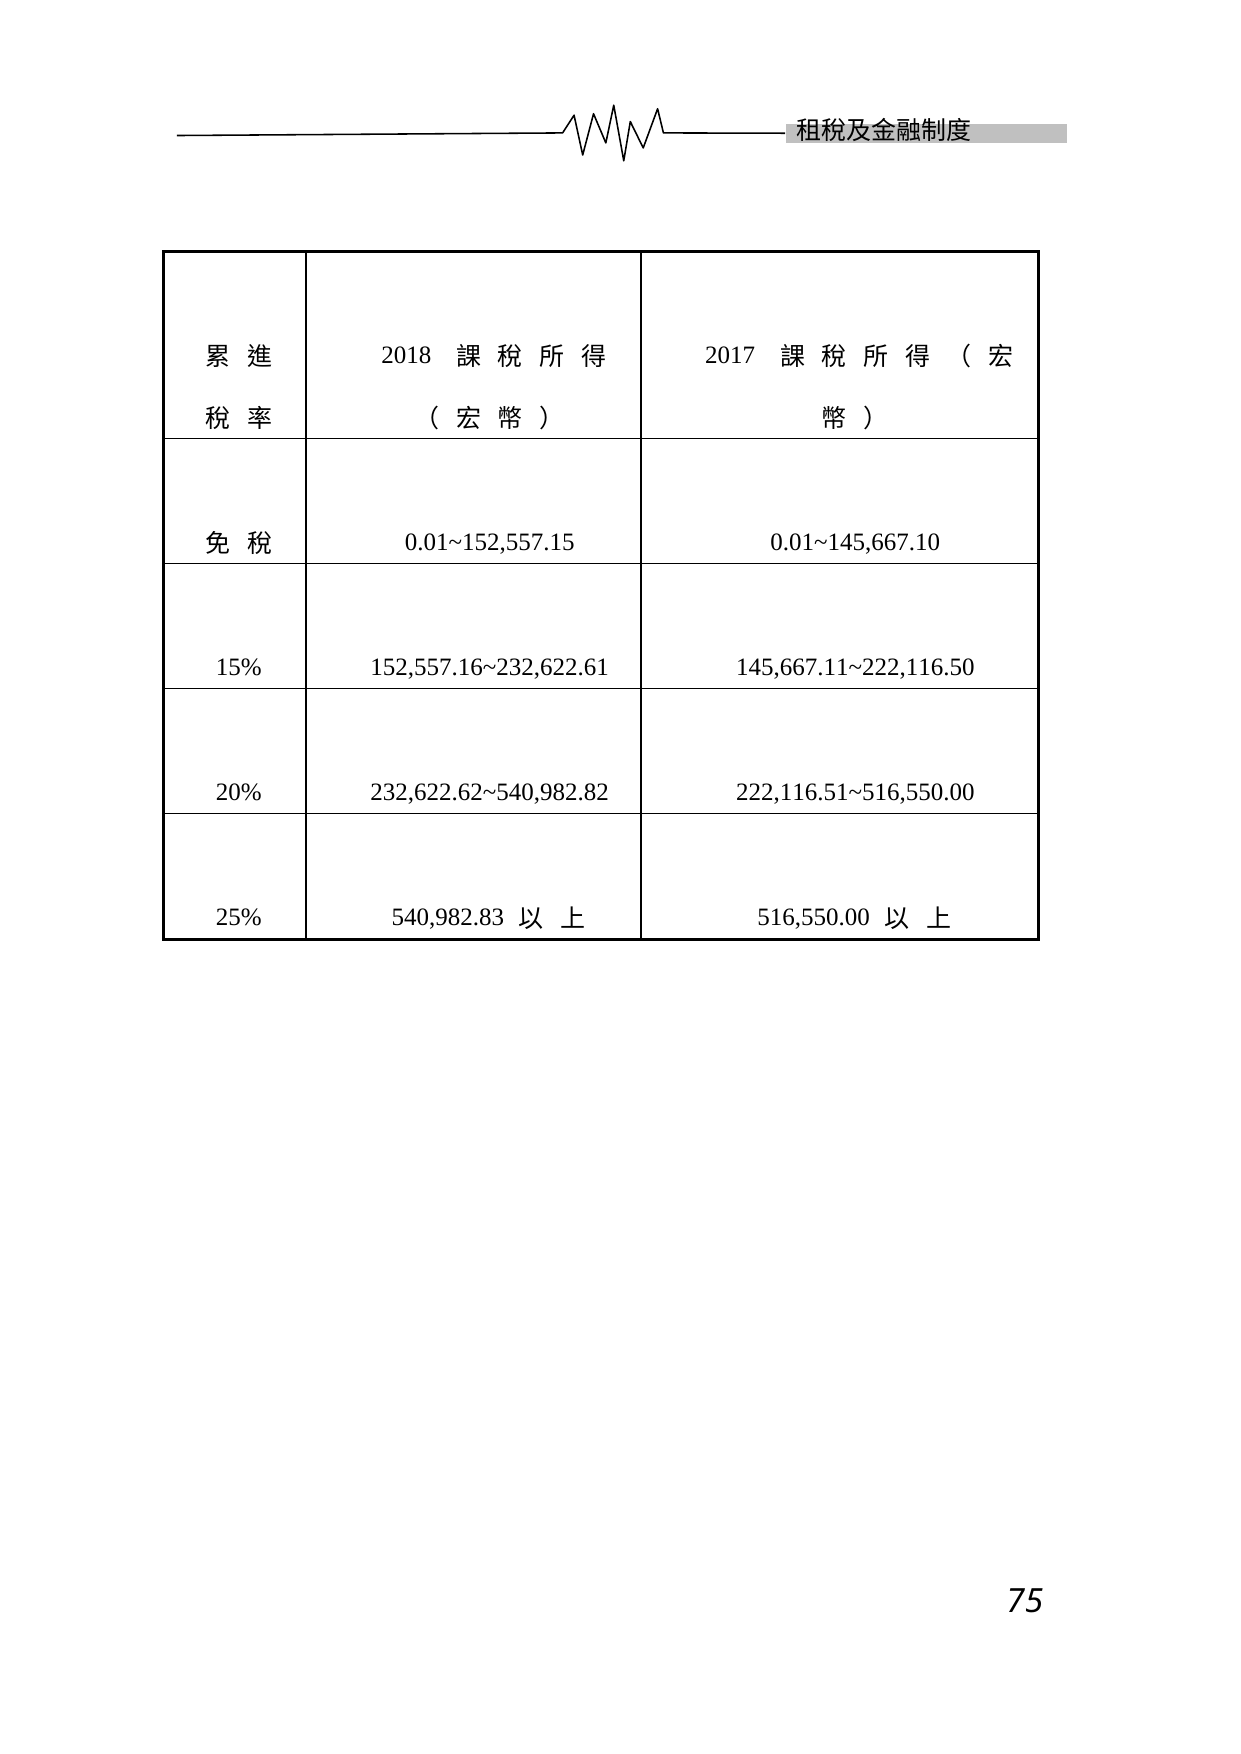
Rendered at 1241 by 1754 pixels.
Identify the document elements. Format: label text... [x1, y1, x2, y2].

table_cell 222,116.51~516,550.00 [642, 689, 1037, 813]
table_cell 145,667.11~222,116.50 [642, 564, 1037, 688]
table_cell 516,550.00以上 [642, 814, 1037, 938]
table_cell 免稅 [165, 439, 305, 563]
table_header 累進稅率 [165, 253, 305, 438]
table_cell 152,557.16~232,622.61 [307, 564, 640, 688]
table_header 2018課稅所得（宏幣） [307, 253, 640, 438]
table_cell 25% [165, 814, 305, 938]
table_cell 540,982.83以上 [307, 814, 640, 938]
table_cell 20% [165, 689, 305, 813]
table_cell 232,622.62~540,982.82 [307, 689, 640, 813]
table_cell 0.01~145,667.10 [642, 439, 1037, 563]
table_cell 15% [165, 564, 305, 688]
table_header 2017課稅所得（宏幣） [642, 253, 1037, 438]
table_cell 0.01~152,557.15 [307, 439, 640, 563]
